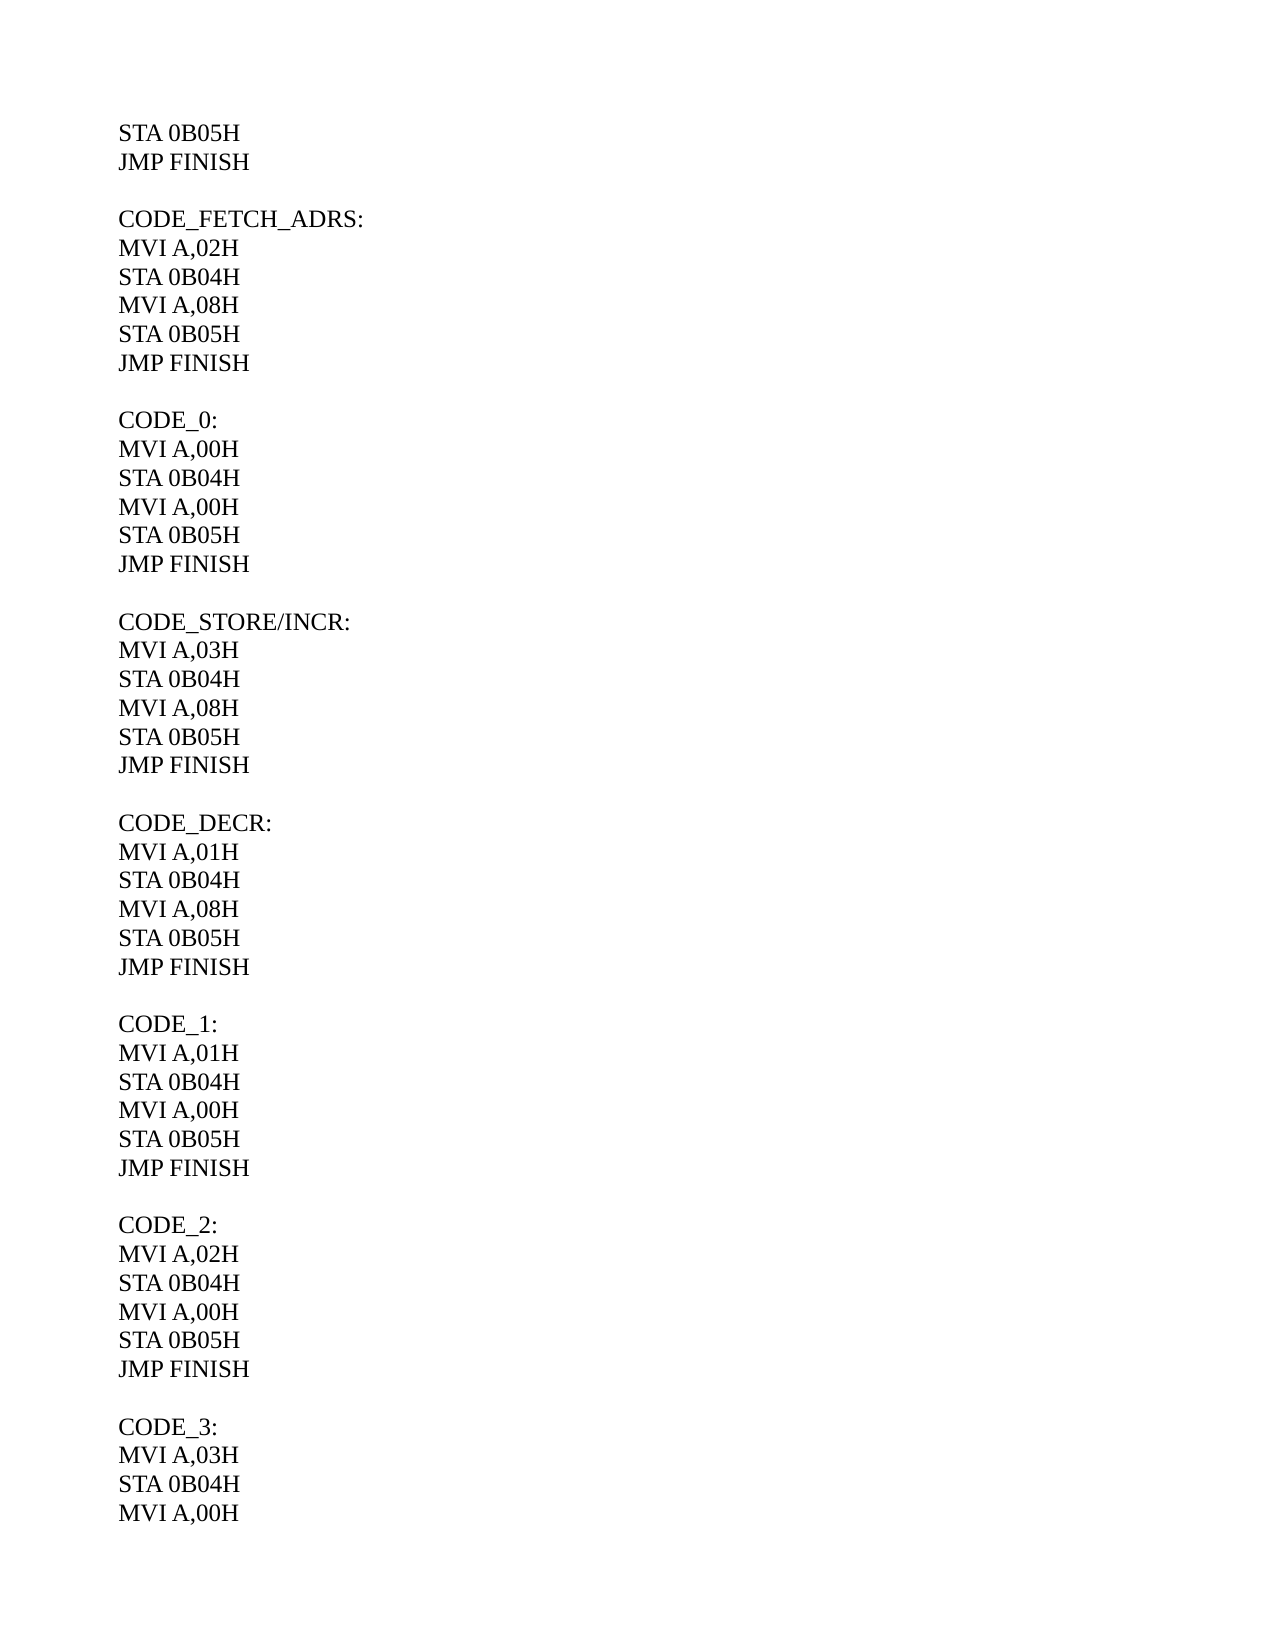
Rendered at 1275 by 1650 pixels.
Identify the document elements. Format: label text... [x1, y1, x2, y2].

text JMP FINISH [118, 147, 1157, 176]
text MVI A,08H [118, 693, 1157, 722]
text MVI A,00H [118, 492, 1157, 521]
text CODE_0: [118, 406, 1157, 434]
text STA 0B04H [118, 1067, 1157, 1096]
text STA 0B04H [118, 262, 1157, 291]
text MVI A,00H [118, 1096, 1157, 1124]
text MVI A,08H [118, 894, 1157, 923]
text STA 0B04H [118, 463, 1157, 492]
text MVI A,02H [118, 233, 1157, 262]
text MVI A,03H [118, 1441, 1157, 1469]
text STA 0B05H [118, 118, 1157, 147]
text JMP FINISH [118, 952, 1157, 981]
text STA 0B04H [118, 1469, 1157, 1498]
text STA 0B05H [118, 1124, 1157, 1153]
text MVI A,01H [118, 1038, 1157, 1067]
text JMP FINISH [118, 751, 1157, 779]
text CODE_1: [118, 1009, 1157, 1038]
text MVI A,00H [118, 1498, 1157, 1527]
text JMP FINISH [118, 1153, 1157, 1182]
text STA 0B05H [118, 722, 1157, 751]
text MVI A,08H [118, 291, 1157, 319]
text STA 0B05H [118, 319, 1157, 348]
text JMP FINISH [118, 1354, 1157, 1383]
text CODE_2: [118, 1211, 1157, 1239]
text JMP FINISH [118, 549, 1157, 578]
text MVI A,01H [118, 837, 1157, 866]
text MVI A,00H [118, 1297, 1157, 1326]
text STA 0B05H [118, 521, 1157, 549]
text STA 0B05H [118, 923, 1157, 952]
text STA 0B04H [118, 866, 1157, 894]
text STA 0B04H [118, 664, 1157, 693]
text CODE_3: [118, 1412, 1157, 1441]
text MVI A,03H [118, 636, 1157, 664]
text CODE_FETCH_ADRS: [118, 204, 1157, 233]
text STA 0B04H [118, 1268, 1157, 1297]
text JMP FINISH [118, 348, 1157, 377]
text CODE_DECR: [118, 808, 1157, 837]
text MVI A,02H [118, 1239, 1157, 1268]
text CODE_STORE/INCR: [118, 607, 1157, 636]
text STA 0B05H [118, 1326, 1157, 1354]
text MVI A,00H [118, 434, 1157, 463]
